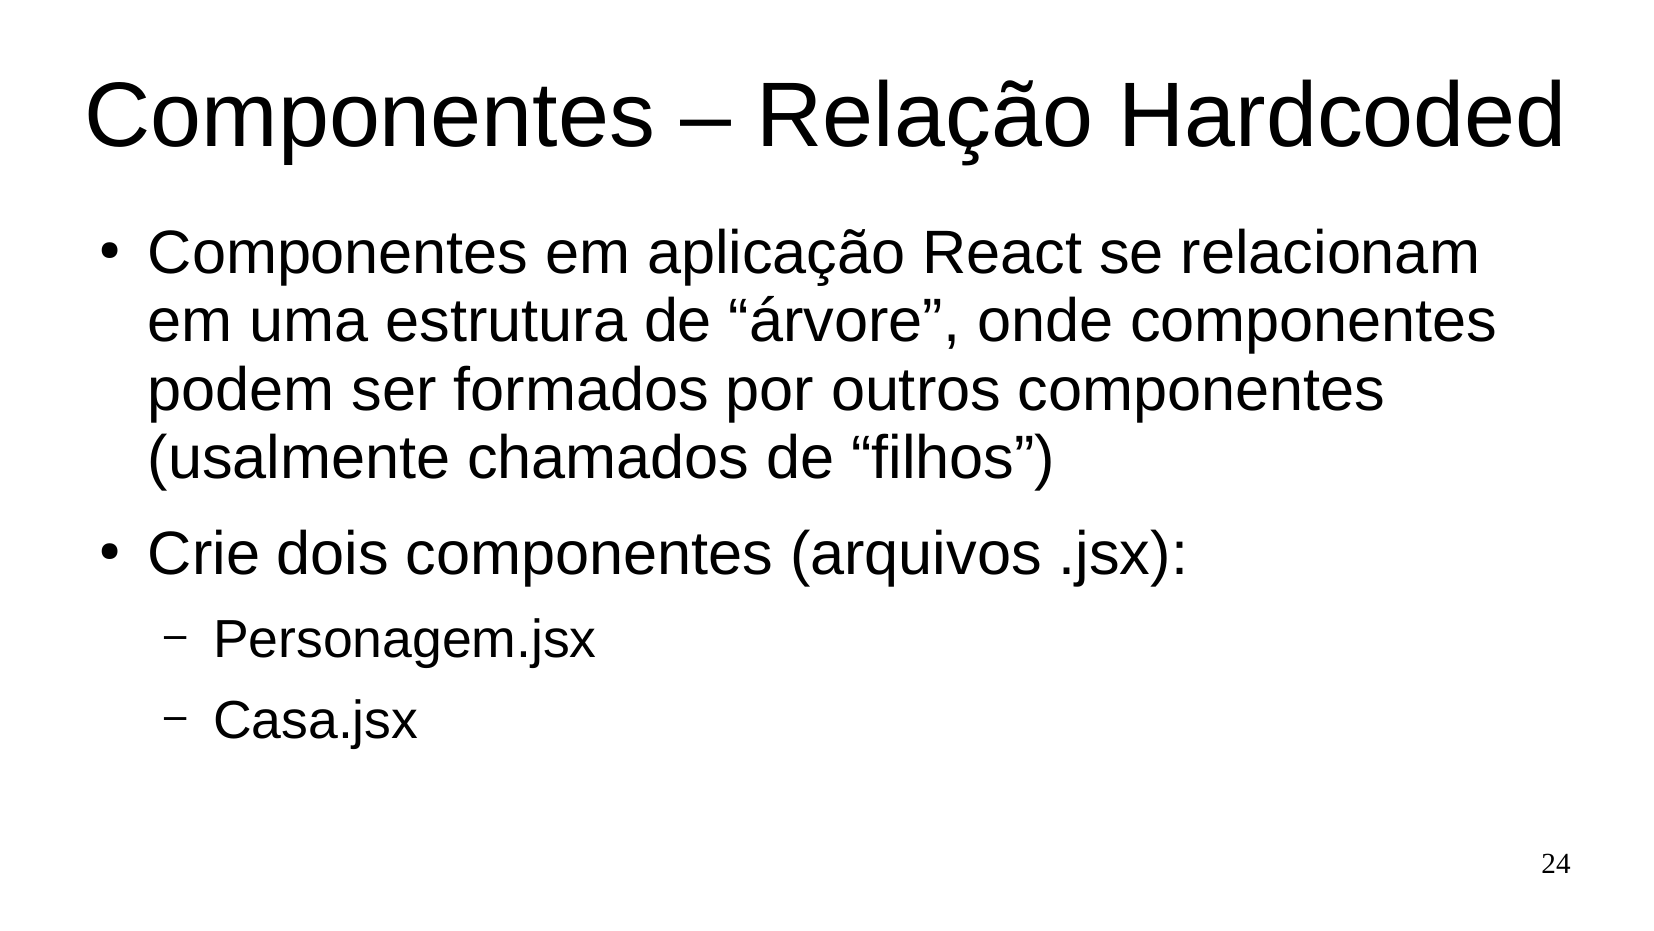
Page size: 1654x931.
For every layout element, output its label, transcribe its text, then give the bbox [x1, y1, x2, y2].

title Componentes – Relação Hardcoded [82, 37, 1571, 193]
list Componentes em aplicação React se relacionam em uma estrutura de “árvore”, onde componentes podem ser formados por outros componentes (usalmente chamados de “filhos”) Crie dois componentes (arquivos .jsx): Personagem.jsx Casa.jsx [82, 217, 1571, 758]
